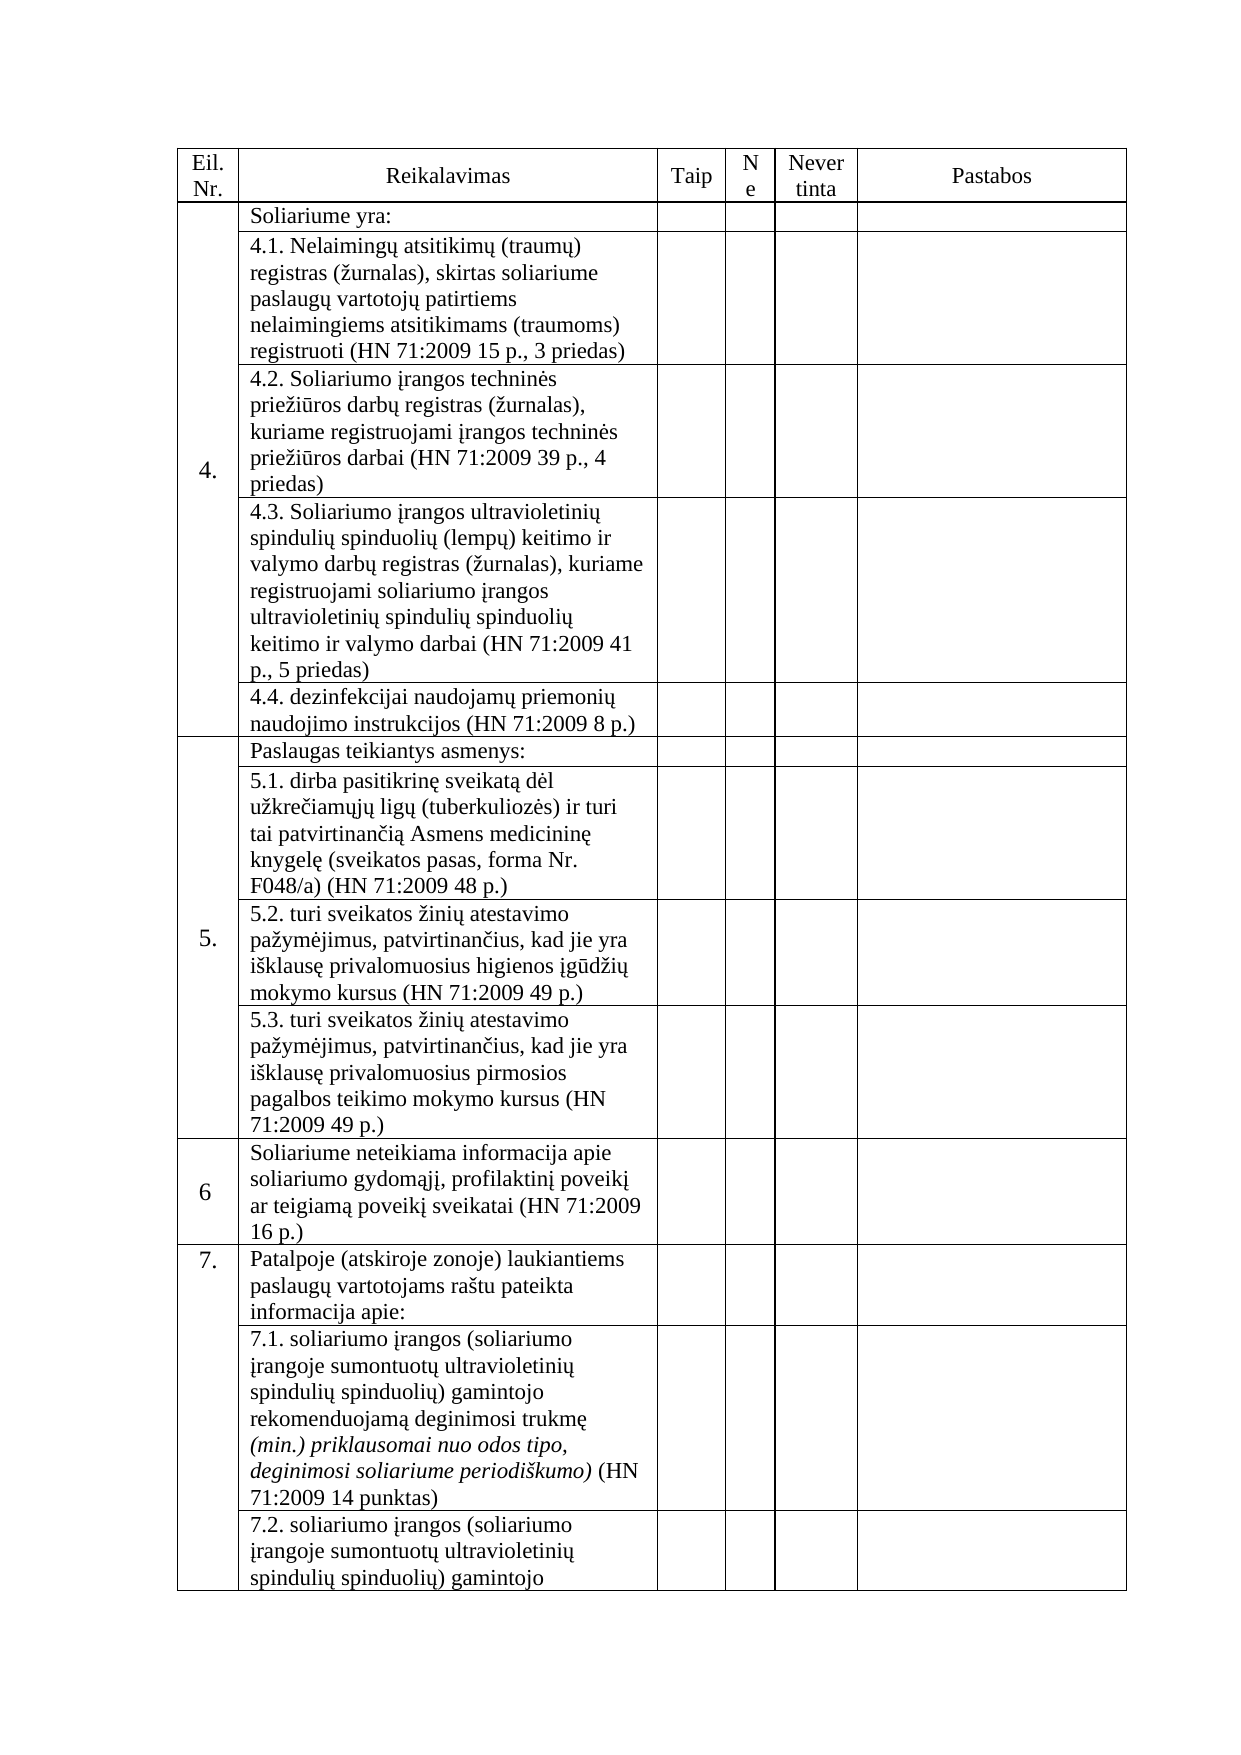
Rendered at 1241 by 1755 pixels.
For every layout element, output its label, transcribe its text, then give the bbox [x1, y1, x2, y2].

table_cell [726, 365, 774, 497]
table_cell [858, 1139, 1126, 1244]
table_cell [858, 900, 1126, 1005]
table_cell [658, 900, 725, 1005]
table_cell [658, 232, 725, 364]
table_cell [858, 203, 1126, 231]
table_cell [776, 203, 857, 231]
table_header Nevertinta [776, 149, 857, 201]
table_cell [776, 737, 857, 766]
table_cell Soliariume yra: [239, 203, 657, 231]
table_cell [658, 203, 725, 231]
table_cell [726, 1511, 774, 1590]
table_cell [858, 767, 1126, 899]
table_cell [776, 1326, 857, 1510]
table_cell [726, 900, 774, 1005]
table_cell 5.3. turi sveikatos žinių atestavimo pažymėjimus, patvirtinančius, kad jie yra išklausę privalomuosius pirmosios pagalbos teikimo mokymo kursus (HN 71:2009 49 p.) [239, 1006, 657, 1138]
table_header Ne [726, 149, 774, 201]
table_cell [658, 737, 725, 766]
table_cell [858, 1006, 1126, 1138]
table_header Taip [658, 149, 725, 201]
table_cell 4.4. dezinfekcijai naudojamų priemonių naudojimo instrukcijos (HN 71:2009 8 p.) [239, 683, 657, 736]
table_cell [776, 365, 857, 497]
table_cell [658, 683, 725, 736]
table_cell [726, 683, 774, 736]
table_cell 7.1. soliariumo įrangos (soliariumo įrangoje sumontuotų ultravioletinių spindulių spinduolių) gamintojo rekomenduojamą deginimosi trukmę (min.) priklausomai nuo odos tipo, deginimosi soliariume periodiškumo) (HN 71:2009 14 punktas) [239, 1326, 657, 1510]
table_cell [726, 203, 774, 231]
table_cell 7.2. soliariumo įrangos (soliariumo įrangoje sumontuotų ultravioletinių spindulių spinduolių) gamintojo [239, 1511, 657, 1590]
table_cell [726, 1006, 774, 1138]
table_cell [726, 1245, 774, 1324]
table_cell [858, 232, 1126, 364]
table_cell 4.1. Nelaimingų atsitikimų (traumų) registras (žurnalas), skirtas soliariume paslaugų vartotojų patirtiems nelaimingiems atsitikimams (traumoms) registruoti (HN 71:2009 15 p., 3 priedas) [239, 232, 657, 364]
table_cell [658, 498, 725, 682]
table_cell [726, 498, 774, 682]
table_cell 7. [178, 1245, 238, 1590]
table_cell [658, 1511, 725, 1590]
table_cell 5.2. turi sveikatos žinių atestavimo pažymėjimus, patvirtinančius, kad jie yra išklausę privalomuosius higienos įgūdžių mokymo kursus (HN 71:2009 49 p.) [239, 900, 657, 1005]
table_cell [858, 1245, 1126, 1324]
table_cell 4.2. Soliariumo įrangos techninės priežiūros darbų registras (žurnalas), kuriame registruojami įrangos techninės priežiūros darbai (HN 71:2009 39 p., 4 priedas) [239, 365, 657, 497]
table_cell Soliariume neteikiama informacija apie soliariumo gydomąjį, profilaktinį poveikį ar teigiamą poveikį sveikatai (HN 71:2009 16 p.) [239, 1139, 657, 1244]
table_cell [776, 767, 857, 899]
table_cell 6 [178, 1139, 238, 1244]
table_cell [858, 1326, 1126, 1510]
table_cell [658, 767, 725, 899]
table_cell Paslaugas teikiantys asmenys: [239, 737, 657, 766]
table_cell [658, 365, 725, 497]
table_cell [658, 1245, 725, 1324]
table_cell [776, 1245, 857, 1324]
table_cell [776, 900, 857, 1005]
table_header Eil. Nr. [178, 149, 238, 201]
table_header Pastabos [858, 149, 1126, 201]
table_cell [776, 683, 857, 736]
table_cell 5.1. dirba pasitikrinę sveikatą dėl užkrečiamųjų ligų (tuberkuliozės) ir turi tai patvirtinančią Asmens medicininę knygelę (sveikatos pasas, forma Nr. F048/a) (HN 71:2009 48 p.) [239, 767, 657, 899]
table_header Reikalavimas [239, 149, 657, 201]
table_cell [726, 232, 774, 364]
table_cell [726, 1326, 774, 1510]
table_cell [776, 1139, 857, 1244]
table_cell [858, 1511, 1126, 1590]
table_cell [776, 498, 857, 682]
table_cell Patalpoje (atskiroje zonoje) laukiantiems paslaugų vartotojams raštu pateikta informacija apie: [239, 1245, 657, 1324]
table_cell [858, 683, 1126, 736]
table_cell [776, 232, 857, 364]
table_cell [858, 365, 1126, 497]
table_cell [658, 1006, 725, 1138]
table_cell [858, 498, 1126, 682]
table_cell 4.3. Soliariumo įrangos ultravioletinių spindulių spinduolių (lempų) keitimo ir valymo darbų registras (žurnalas), kuriame registruojami soliariumo įrangos ultravioletinių spindulių spinduolių keitimo ir valymo darbai (HN 71:2009 41 p., 5 priedas) [239, 498, 657, 682]
table_cell [658, 1139, 725, 1244]
table_cell [658, 1326, 725, 1510]
table_cell [858, 737, 1126, 766]
table_cell 5. [178, 737, 238, 1138]
table_cell [726, 767, 774, 899]
table_cell 4. [178, 203, 238, 736]
table_cell [726, 737, 774, 766]
table_cell [776, 1006, 857, 1138]
table_cell [726, 1139, 774, 1244]
table_cell [776, 1511, 857, 1590]
